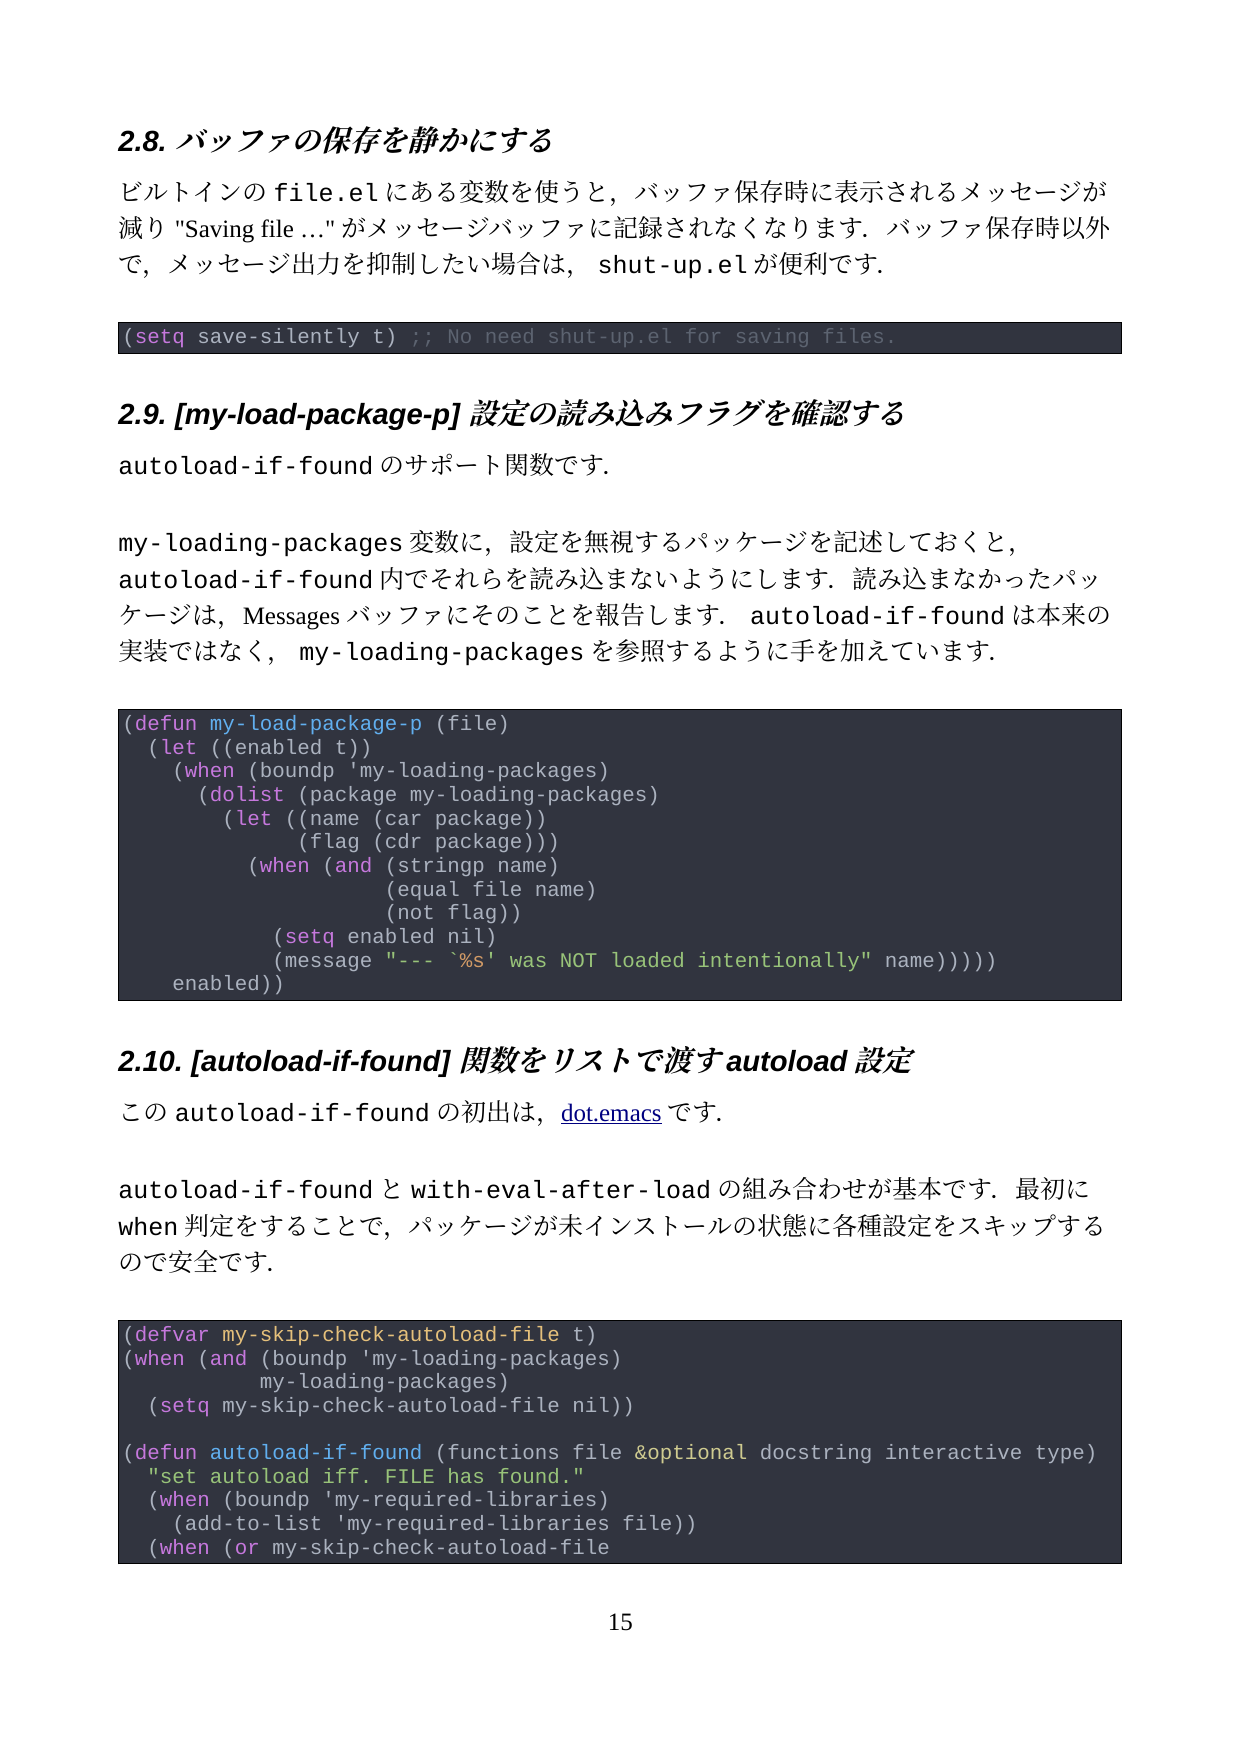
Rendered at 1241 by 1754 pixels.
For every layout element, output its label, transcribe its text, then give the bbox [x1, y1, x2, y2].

text (when (and (stringp name) [119, 851, 1121, 875]
text (when (and (boundp 'my-loading-packages) [119, 1343, 1121, 1367]
text (defun my-load-package-p (file) [119, 710, 1121, 733]
text (defun autoload-if-found (functions file &optional docstring interactive type) [119, 1438, 1121, 1462]
text (when (boundp 'my-required-libraries) [119, 1485, 1121, 1509]
text ビルトインの file.el にある変数を使うと，バッファ保存時に表示されるメッセージが減り "Saving file …" がメッセージバッファに記録されなくなります．バッファ保存時以外で，メッセージ出力を抑制したい場合は， shut-up.el が便利です． [118, 172, 1122, 310]
text (message "--- `%s' was NOT loaded intentionally" name))))) [119, 946, 1121, 969]
text (setq enabled nil) [119, 922, 1121, 946]
text autoload-if-found と with-eval-after-load の組み合わせが基本です．最初に when 判定をすることで，パッケージが未インストールの状態に各種設定をスキップするので安全です． [118, 1170, 1122, 1307]
text autoload-if-found のサポート関数です． [118, 446, 1122, 511]
subtitle [my-load-package-p] 設定の読み込みフラグを確認する [118, 391, 1122, 433]
text "set autoload iff. FILE has found." [119, 1462, 1121, 1485]
text (dolist (package my-loading-packages) [119, 780, 1121, 804]
text (equal file name) [119, 875, 1121, 898]
text この autoload-if-found の初出は，dot.emacs です． [118, 1093, 1122, 1158]
text (when (or my-skip-check-autoload-file [119, 1533, 1121, 1563]
text my-loading-packages 変数に，設定を無視するパッケージを記述しておくと， autoload-if-found 内でそれらを読み込まないようにします．読み込まなかったパッケージは，Messages バッファにそのことを報告します． autoload-if-found は本来の実装ではなく， my-loading-packages を参照するように手を加えています． [118, 523, 1122, 697]
text (not flag)) [119, 898, 1121, 922]
subtitle [autoload-if-found] 関数をリストで渡すautoload設定 [118, 1038, 1122, 1080]
text (when (boundp 'my-loading-packages) [119, 757, 1121, 780]
text enabled)) [119, 969, 1121, 1000]
text (setq save-silently t) ;; No need shut-up.el for saving files. [119, 323, 1121, 353]
text (setq my-skip-check-autoload-file nil)) [119, 1391, 1121, 1414]
subtitle バッファの保存を静かにする [118, 118, 1122, 160]
text (defvar my-skip-check-autoload-file t) [119, 1321, 1121, 1343]
text (flag (cdr package))) [119, 827, 1121, 851]
text (add-to-list 'my-required-libraries file)) [119, 1509, 1121, 1533]
text (let ((enabled t)) [119, 733, 1121, 757]
text my-loading-packages) [119, 1367, 1121, 1391]
text (let ((name (car package)) [119, 804, 1121, 827]
